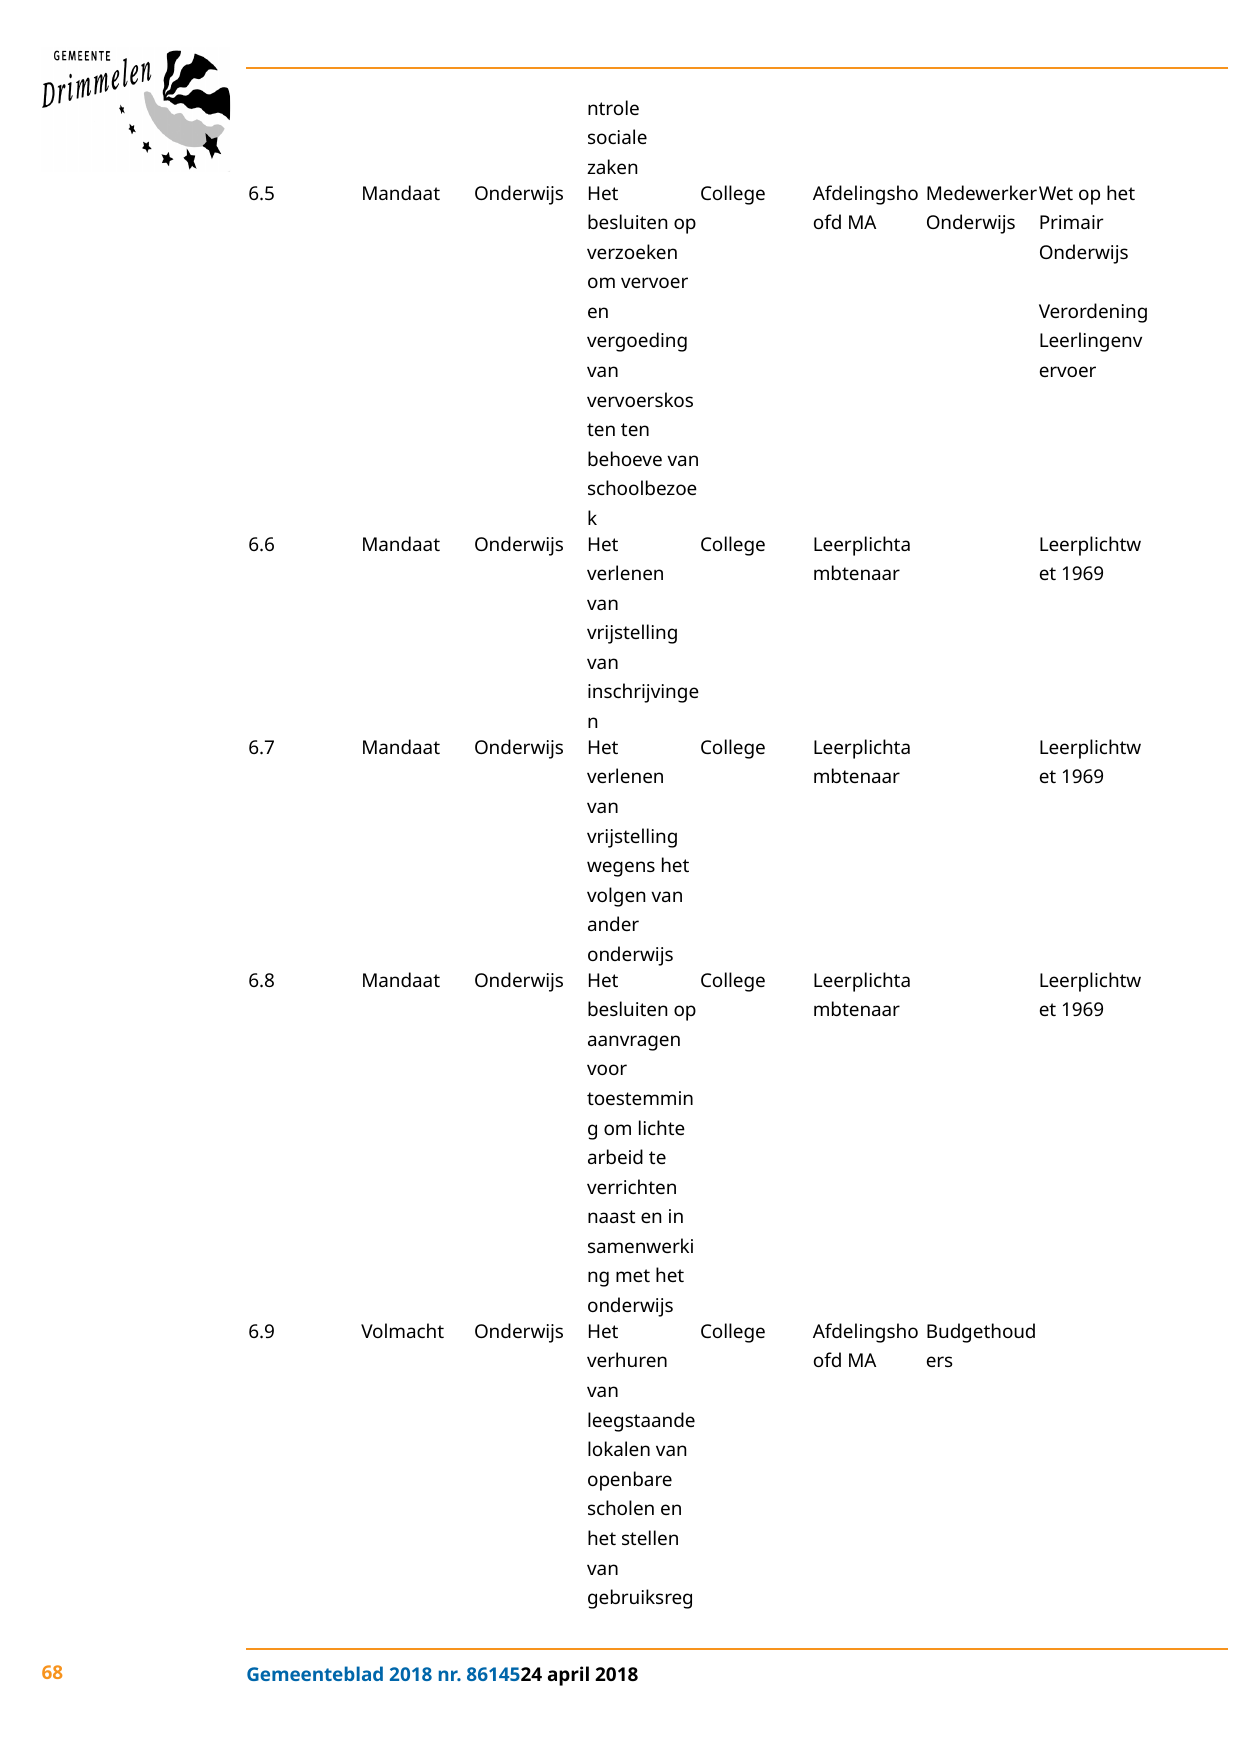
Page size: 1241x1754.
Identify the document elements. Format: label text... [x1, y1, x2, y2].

table_cell Mandaat [361, 531, 474, 734]
table_cell College [700, 180, 813, 531]
table_cell Mandaat [361, 180, 474, 531]
table_cell Leerplichtwet 1969 [1039, 967, 1152, 1318]
table_cell Onderwijs [474, 1318, 587, 1610]
table_cell Onderwijs [474, 531, 587, 734]
table_cell Volmacht [361, 1318, 474, 1610]
table_cell [926, 95, 1038, 180]
table_cell 6.9 [248, 1318, 361, 1610]
table_cell Budgethouders [926, 1318, 1038, 1610]
table_cell Leerplichtambtenaar [813, 734, 926, 967]
table_cell [1039, 1318, 1152, 1610]
table_cell Onderwijs [474, 734, 587, 967]
table_cell [926, 531, 1038, 734]
table_cell Het besluiten op verzoeken om vervoer en vergoeding van vervoerskosten ten behoeve van schoolbezoek [587, 180, 700, 531]
table_cell Het verlenen van vrijstelling van inschrijvingen [587, 531, 700, 734]
table_cell Onderwijs [474, 967, 587, 1318]
table_cell Leerplichtwet 1969 [1039, 734, 1152, 967]
table_cell Mandaat [361, 734, 474, 967]
table_cell Afdelingshoofd MA [813, 180, 926, 531]
table_cell College [700, 734, 813, 967]
table_cell 6.6 [248, 531, 361, 734]
table_cell [700, 95, 813, 180]
table_cell Het verhuren van leegstaande lokalen van openbare scholen en het stellen van gebruiksreg [587, 1318, 700, 1610]
table_cell Afdelingshoofd MA [813, 1318, 926, 1610]
table_cell [474, 95, 587, 180]
table_cell [248, 95, 361, 180]
picture [41, 47, 231, 172]
table_cell College [700, 1318, 813, 1610]
table_cell Mandaat [361, 967, 474, 1318]
table_cell [926, 967, 1038, 1318]
table_cell Leerplichtambtenaar [813, 967, 926, 1318]
table_cell College [700, 967, 813, 1318]
table_cell [813, 95, 926, 180]
table_cell ntrole sociale zaken [587, 95, 700, 180]
table_cell 6.5 [248, 180, 361, 531]
table_cell Leerplichtambtenaar [813, 531, 926, 734]
table_cell Leerplichtwet 1969 [1039, 531, 1152, 734]
table_cell [926, 734, 1038, 967]
table_cell Medewerker Onderwijs [926, 180, 1038, 531]
table_cell College [700, 531, 813, 734]
table_cell Het verlenen van vrijstelling wegens het volgen van ander onderwijs [587, 734, 700, 967]
table_cell Wet op het Primair Onderwijs Verordening Leerlingenvervoer [1039, 180, 1152, 531]
table_cell 6.7 [248, 734, 361, 967]
table_cell Het besluiten op aanvragen voor toestemming om lichte arbeid te verrichten naast en in samenwerking met het onderwijs [587, 967, 700, 1318]
table_cell [361, 95, 474, 180]
table_cell Onderwijs [474, 180, 587, 531]
table_cell 6.8 [248, 967, 361, 1318]
table_cell [1039, 95, 1152, 180]
